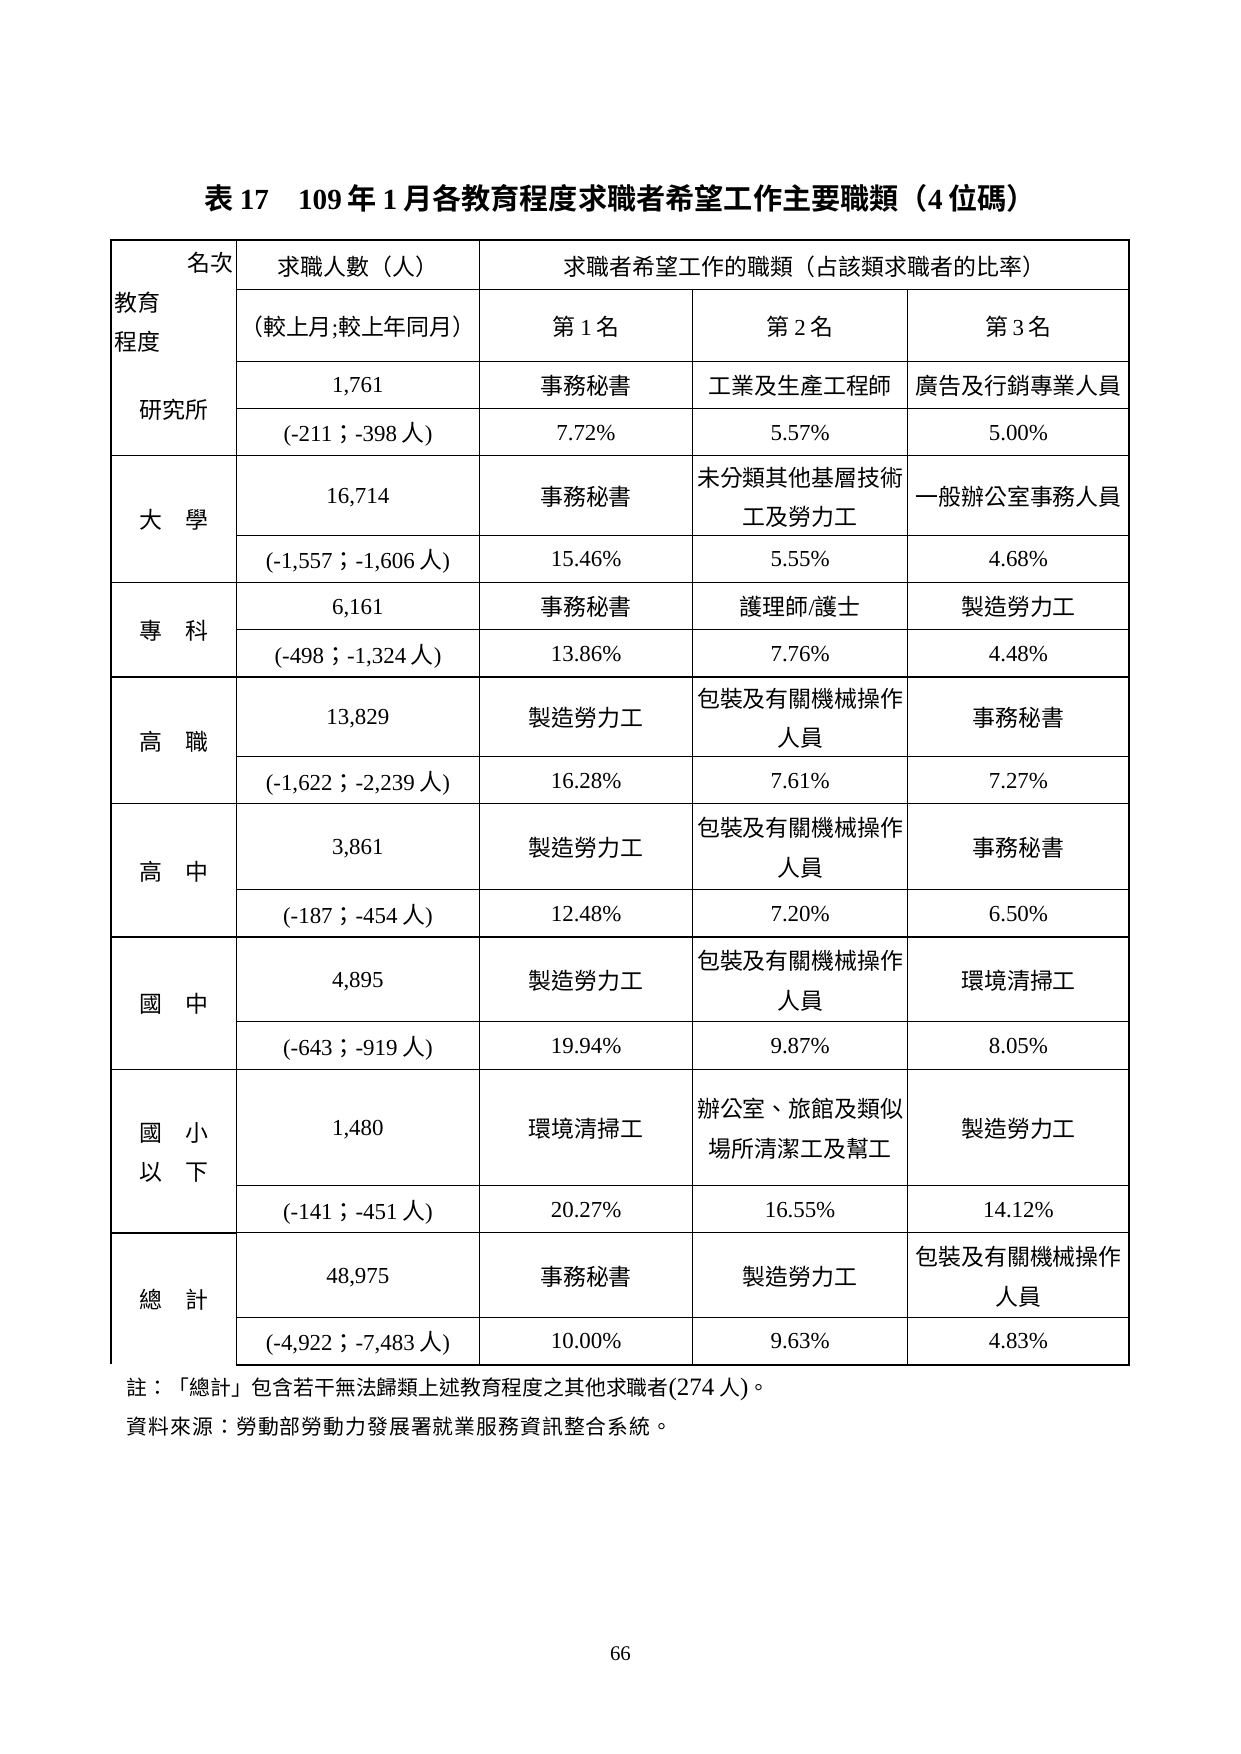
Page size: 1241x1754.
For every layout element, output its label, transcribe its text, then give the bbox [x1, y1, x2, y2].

table_cell 一般辦公室事務人員 [908, 456, 1128, 534]
table_cell 16.55% [693, 1186, 907, 1232]
table_cell 製造勞力工 [908, 1070, 1128, 1185]
table_cell 事務秘書 [480, 583, 692, 629]
table_cell 48,975 [237, 1233, 479, 1317]
table_cell 7.72% [480, 409, 692, 455]
table_cell 16,714 [237, 456, 479, 534]
table_cell 第2名 [693, 290, 907, 361]
table_cell 工業及生產工程師 [693, 362, 907, 408]
table_cell 7.61% [693, 757, 907, 803]
table_cell 1,480 [237, 1070, 479, 1185]
table_cell 大 學 [112, 456, 236, 582]
text 資料來源：勞動部勞動力發展署就業服務資訊整合系統。 [127, 1406, 1063, 1445]
table_cell 辦公室、旅館及類似場所清潔工及幫工 [693, 1070, 907, 1185]
table_cell 6.50% [908, 890, 1128, 936]
table_header 名次 教育 程度 [112, 241, 236, 361]
table_cell 廣告及行銷專業人員 [908, 362, 1128, 408]
table_cell 4,895 [237, 938, 479, 1021]
table_cell 12.48% [480, 890, 692, 936]
table_cell 7.27% [908, 757, 1128, 803]
table_cell 事務秘書 [480, 362, 692, 408]
table_cell (-211；-398人) [237, 409, 479, 455]
table_cell 13.86% [480, 630, 692, 676]
table_cell 事務秘書 [908, 804, 1128, 889]
table_cell 國 中 [112, 938, 236, 1068]
table_cell 總 計 [112, 1234, 236, 1364]
table_cell 製造勞力工 [480, 678, 692, 756]
table_cell 8.05% [908, 1022, 1128, 1068]
table_cell 國 小 以 下 [112, 1070, 236, 1232]
table_cell (-1,557；-1,606人) [237, 536, 479, 582]
table_cell 5.57% [693, 409, 907, 455]
table_cell (-498；-1,324人) [237, 630, 479, 676]
table_cell 16.28% [480, 757, 692, 803]
table_cell （較上月;較上年同月） [237, 290, 479, 361]
table_cell 13,829 [237, 678, 479, 756]
table_cell 5.00% [908, 409, 1128, 455]
table_cell 9.63% [693, 1318, 907, 1364]
table_cell 事務秘書 [480, 1233, 692, 1317]
table_cell 4.83% [908, 1318, 1128, 1364]
table_cell 19.94% [480, 1022, 692, 1068]
table_cell 高 中 [112, 804, 236, 936]
table_cell (-643；-919人) [237, 1022, 479, 1068]
table_cell 包裝及有關機械操作人員 [693, 678, 907, 756]
text 表17 109年1月各教育程度求職者希望工作主要職類（4位碼） [177, 167, 1063, 219]
table_cell 4.48% [908, 630, 1128, 676]
text 註：「總計」包含若干無法歸類上述教育程度之其他求職者(274人)。 [127, 1366, 1063, 1406]
table_cell 第3名 [908, 290, 1128, 361]
table_cell 研究所 [112, 361, 236, 455]
table_cell 製造勞力工 [480, 938, 692, 1021]
table_cell 6,161 [237, 583, 479, 629]
table_cell 製造勞力工 [693, 1233, 907, 1317]
table_cell 未分類其他基層技術工及勞力工 [693, 456, 907, 534]
table_cell 包裝及有關機械操作人員 [693, 938, 907, 1021]
table_cell 環境清掃工 [908, 938, 1128, 1021]
table_cell 專 科 [112, 583, 236, 676]
table_cell 3,861 [237, 804, 479, 889]
table_cell 包裝及有關機械操作人員 [693, 804, 907, 889]
table_cell (-4,922；-7,483人) [237, 1318, 479, 1364]
table_cell (-187；-454人) [237, 890, 479, 936]
table_cell 製造勞力工 [480, 804, 692, 889]
table_header 求職者希望工作的職類（占該類求職者的比率） [480, 241, 1128, 289]
table_cell 事務秘書 [908, 678, 1128, 756]
table_cell 5.55% [693, 536, 907, 582]
table_cell 15.46% [480, 536, 692, 582]
table_cell 環境清掃工 [480, 1070, 692, 1185]
table_cell 20.27% [480, 1186, 692, 1232]
table_cell 10.00% [480, 1318, 692, 1364]
table_cell 7.76% [693, 630, 907, 676]
table_cell 高 職 [112, 678, 236, 803]
table_cell 事務秘書 [480, 456, 692, 534]
table_cell (-141；-451人) [237, 1186, 479, 1232]
table_cell 7.20% [693, 890, 907, 936]
table_cell 製造勞力工 [908, 583, 1128, 629]
table_cell 1,761 [237, 362, 479, 408]
table_cell 第1名 [480, 290, 692, 361]
table_cell 4.68% [908, 536, 1128, 582]
table_cell 9.87% [693, 1022, 907, 1068]
table_cell 護理師/護士 [693, 583, 907, 629]
table_cell 14.12% [908, 1186, 1128, 1232]
table_cell (-1,622；-2,239人) [237, 757, 479, 803]
table_header 求職人數（人） [237, 241, 479, 289]
table_cell 包裝及有關機械操作人員 [908, 1233, 1128, 1317]
